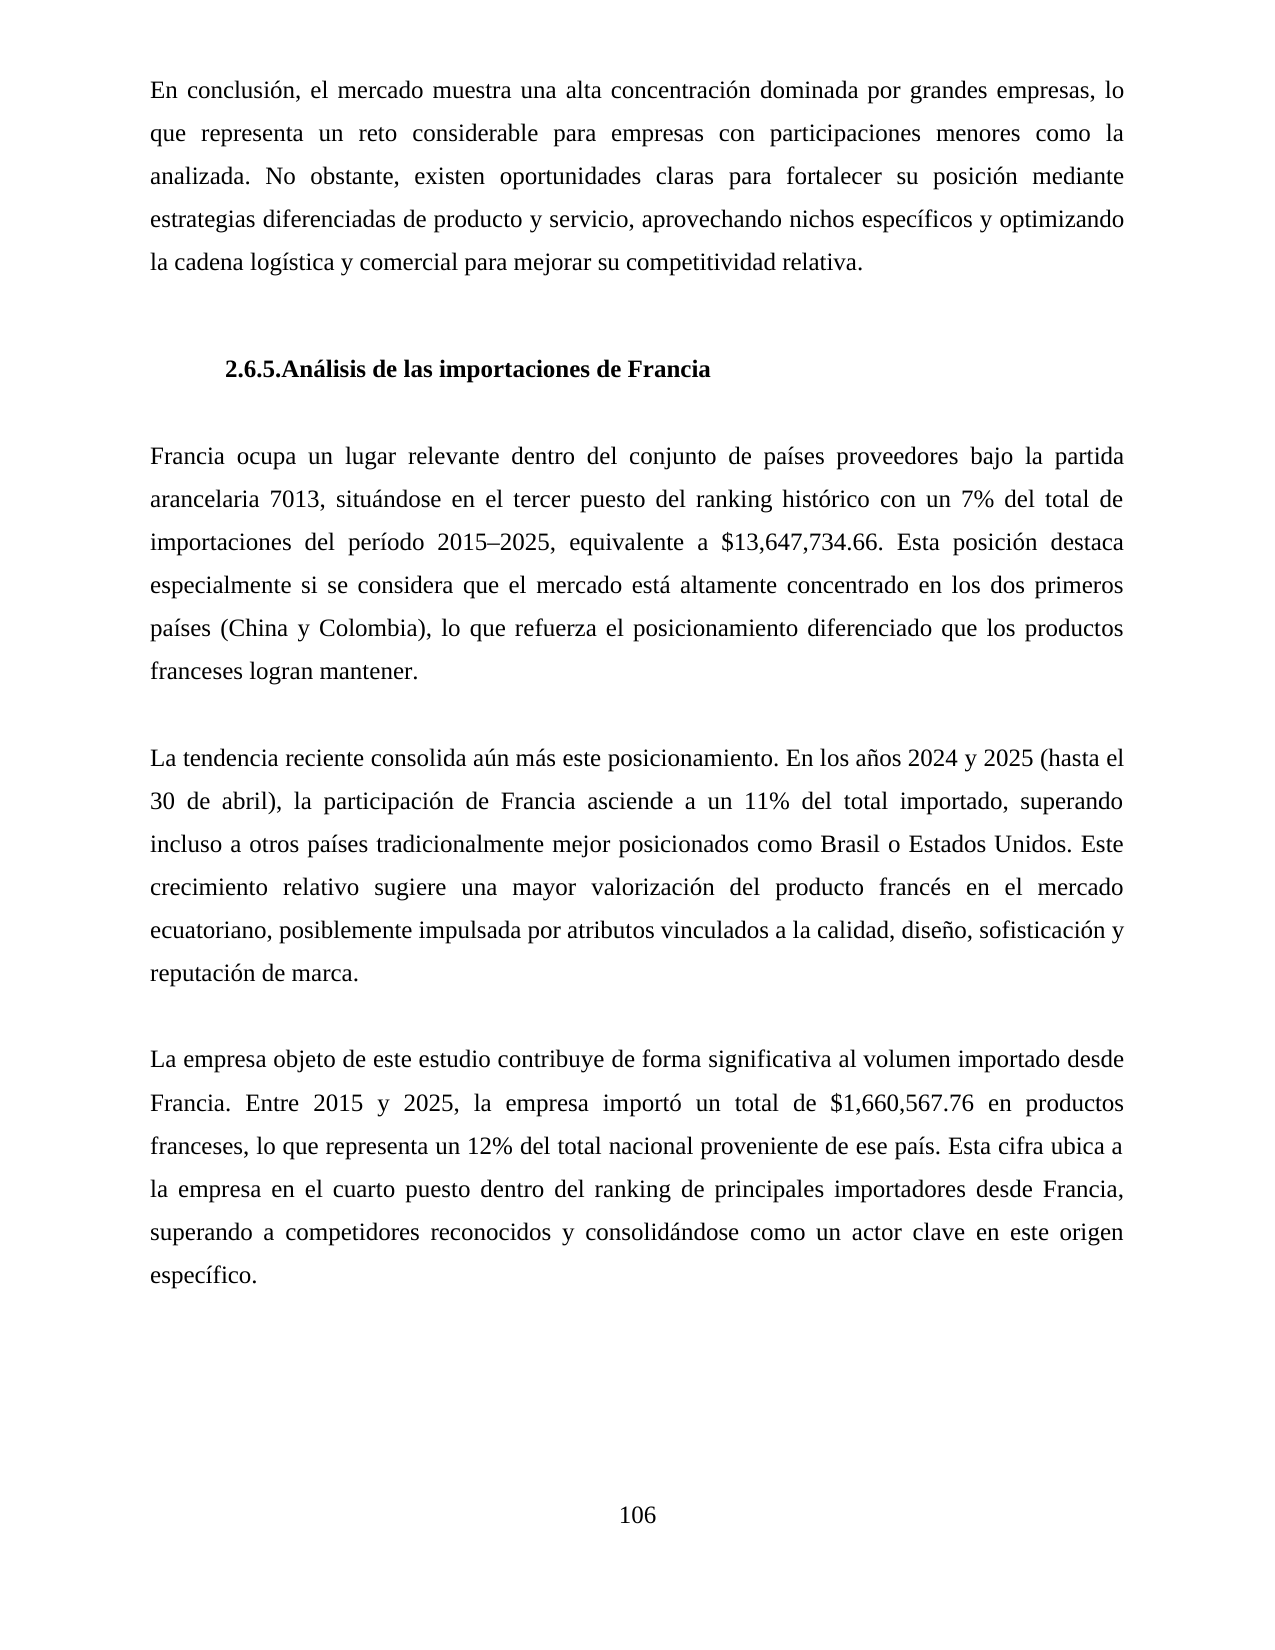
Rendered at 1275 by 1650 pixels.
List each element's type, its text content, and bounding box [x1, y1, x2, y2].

list Análisis de las importaciones de Francia [225, 354, 1125, 383]
text En conclusión, el mercado muestra una alta concentración dominada por grandes empresas, lo que representa un reto considerable para empresas con participaciones menores como la analizada. No obstante, existen oportunidades claras para fortalecer su posición mediante estrategias diferenciadas de producto y servicio, aprovechando nichos específicos y optimizando la cadena logística y comercial para mejorar su competitividad relativa. [150, 75, 1125, 276]
text La tendencia reciente consolida aún más este posicionamiento. En los años 2024 y 2025 (hasta el 30 de abril), la participación de Francia asciende a un 11% del total importado, superando incluso a otros países tradicionalmente mejor posicionados como Brasil o Estados Unidos. Este crecimiento relativo sugiere una mayor valorización del producto francés en el mercado ecuatoriano, posiblemente impulsada por atributos vinculados a la calidad, diseño, sofisticación y reputación de marca. [150, 743, 1125, 987]
text Francia ocupa un lugar relevante dentro del conjunto de países proveedores bajo la partida arancelaria 7013, situándose en el tercer puesto del ranking histórico con un 7% del total de importaciones del período 2015–2025, equivalente a $13,647,734.66. Esta posición destaca especialmente si se considera que el mercado está altamente concentrado en los dos primeros países (China y Colombia), lo que refuerza el posicionamiento diferenciado que los productos franceses logran mantener. [150, 441, 1125, 685]
text La empresa objeto de este estudio contribuye de forma significativa al volumen importado desde Francia. Entre 2015 y 2025, la empresa importó un total de $1,660,567.76 en productos franceses, lo que representa un 12% del total nacional proveniente de ese país. Esta cifra ubica a la empresa en el cuarto puesto dentro del ranking de principales importadores desde Francia, superando a competidores reconocidos y consolidándose como un actor clave en este origen específico. [150, 1044, 1125, 1289]
